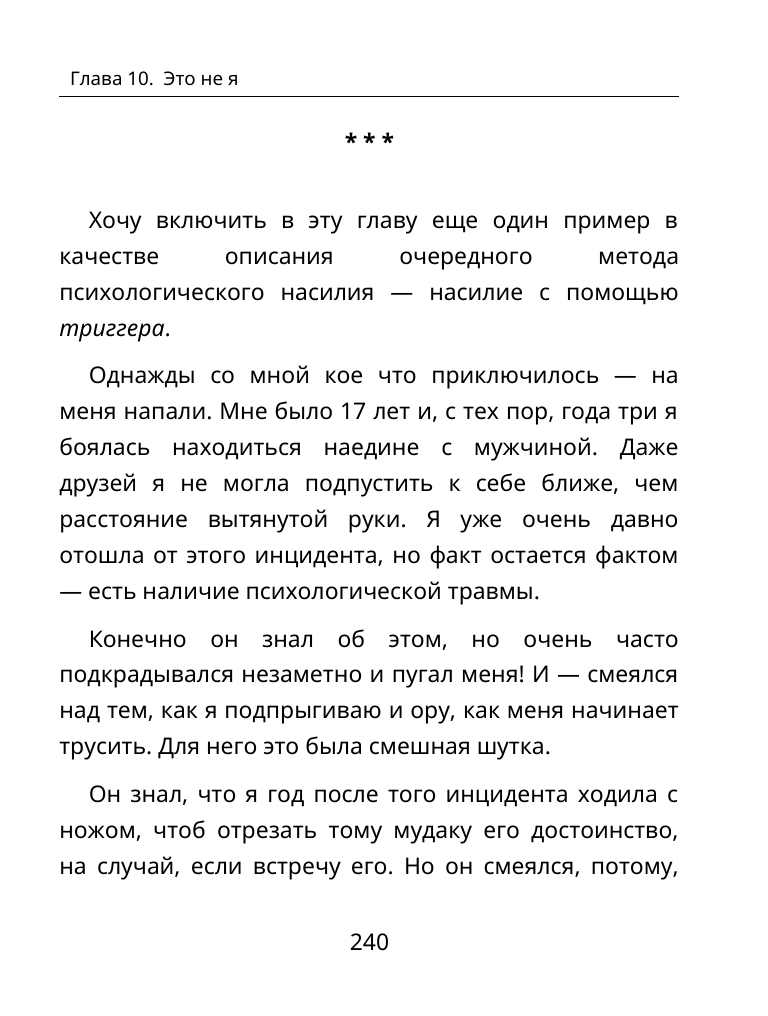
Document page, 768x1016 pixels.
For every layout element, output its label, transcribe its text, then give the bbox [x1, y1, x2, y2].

text Конечно он знал об этом, но очень часто подкрадывался незаметно и пугал меня! И — смеялся над тем, как я подпрыгиваю и ору, как меня начинает трусить. Для него это была смешная шутка. [59, 622, 679, 762]
text Хочу включить в эту главу еще один пример в качестве описания очередного метода психологического насилия — насилие с помощью триггера. [59, 204, 679, 343]
text Он знал, что я год после того инцидента ходила с ножом, чтоб отрезать тому мудаку его достоинство, на случай, если встречу его. Но он смеялся, потому, [59, 778, 679, 881]
subtitle * * * [59, 126, 679, 157]
text Однажды со мной кое что приключилось — на меня напали. Мне было 17 лет и, с тех пор, года три я боялась находиться наедине с мужчиной. Даже друзей я не могла подпустить к себе ближе, чем расстояние вытянутой руки. Я уже очень давно отошла от этого инцидента, но факт остается фактом — есть наличие психологической травмы. [59, 359, 679, 606]
